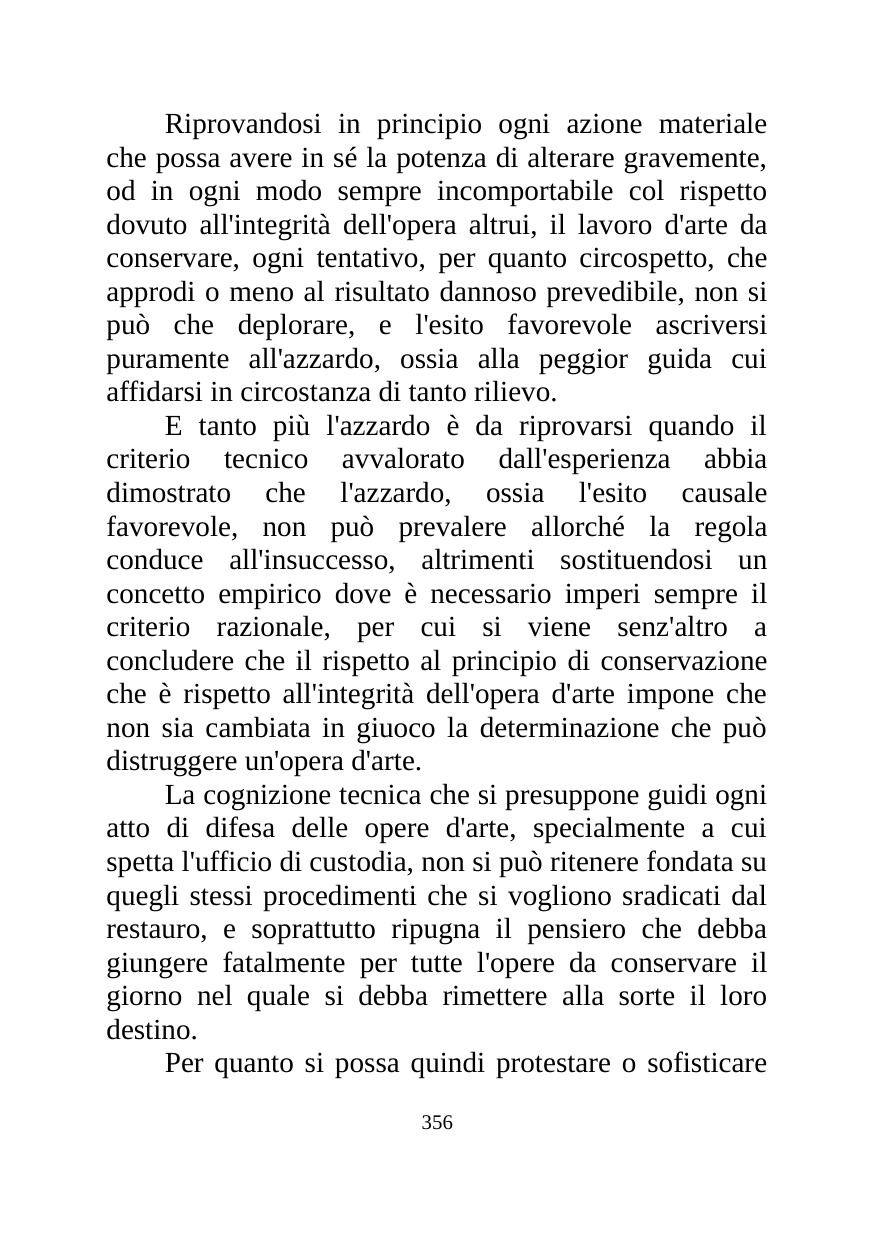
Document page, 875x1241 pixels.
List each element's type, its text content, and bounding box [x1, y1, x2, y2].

text Riprovandosi in principio ogni azione materiale che possa avere in sé la potenza di alterare gravemente, od in ogni modo sempre incomportabile col rispetto dovuto all'integrità dell'opera altrui, il lavoro d'arte da conservare, ogni tentativo, per quanto circospetto, che approdi o meno al risultato dannoso prevedibile, non si può che deplorare, e l'esito favorevole ascriversi puramente all'azzardo, ossia alla peggior guida cui affidarsi in circostanza di tanto rilievo. [106, 106, 768, 408]
text E tanto più l'azzardo è da riprovarsi quando il criterio tecnico avvalorato dall'esperienza abbia dimostrato che l'azzardo, ossia l'esito causale favorevole, non può prevalere allorché la regola conduce all'insuccesso, altrimenti sostituendosi un concetto empirico dove è necessario imperi sempre il criterio razionale, per cui si viene senz'altro a concludere che il rispetto al principio di conservazione che è rispetto all'integrità dell'opera d'arte impone che non sia cambiata in giuoco la determinazione che può distruggere un'opera d'arte. [106, 408, 768, 777]
text La cognizione tecnica che si presuppone guidi ogni atto di difesa delle opere d'arte, specialmente a cui spetta l'ufficio di custodia, non si può ritenere fondata su quegli stessi procedimenti che si vogliono sradicati dal restauro, e soprattutto ripugna il pensiero che debba giungere fatalmente per tutte l'opere da conservare il giorno nel quale si debba rimettere alla sorte il loro destino. [106, 777, 768, 1045]
text Per quanto si possa quindi protestare o sofisticare [106, 1045, 768, 1079]
